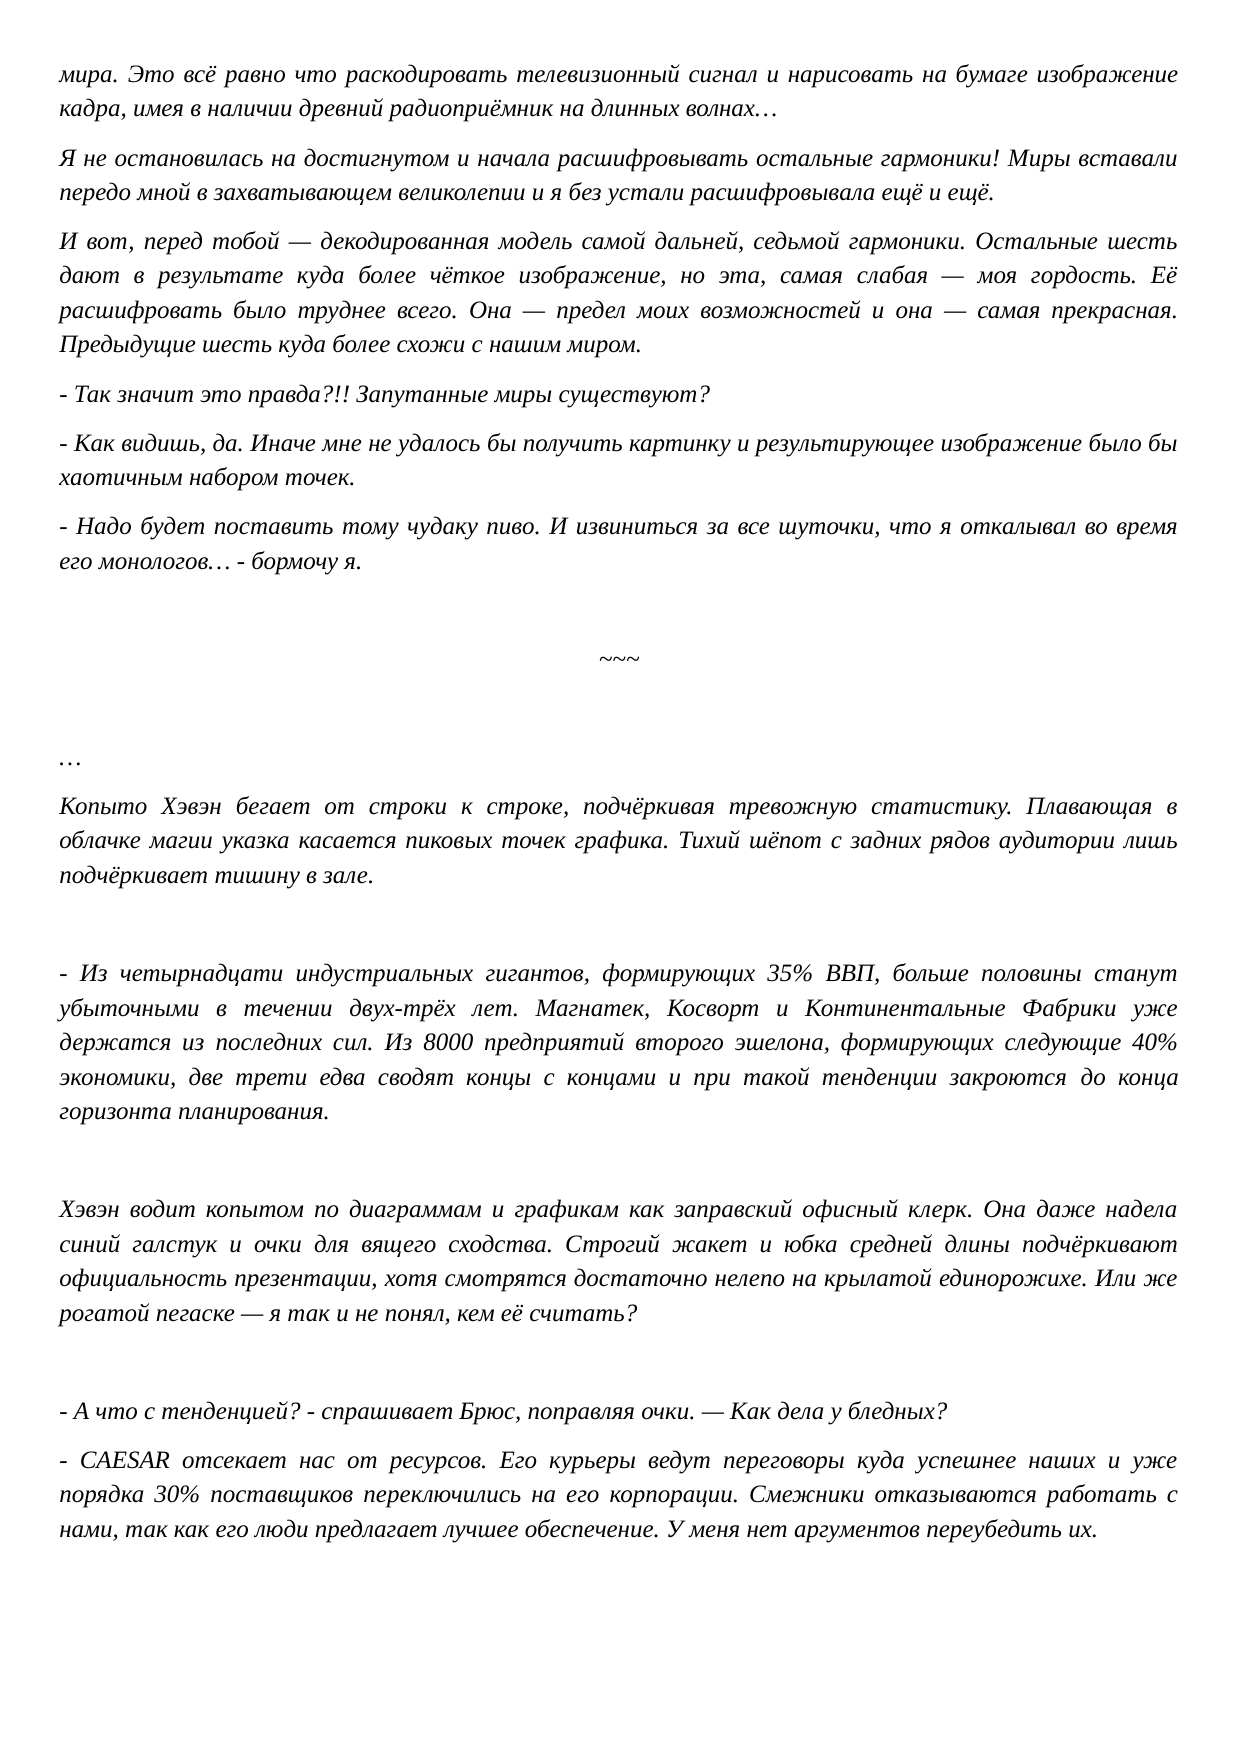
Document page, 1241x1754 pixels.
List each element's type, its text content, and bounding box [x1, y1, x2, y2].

text - Из четырнадцати индустриальных гигантов, формирующих 35% ВВП, больше половины станут убыточными в течении двух-трёх лет. Магнатек, Косворт и Континентальные Фабрики уже держатся из последних сил. Из 8000 предприятий второго эшелона, формирующих следующие 40% экономики, две трети едва сводят концы с концами и при такой тенденции закроются до конца горизонта планирования. [59, 958, 1181, 1125]
text Хэвэн водит копытом по диаграммам и графикам как заправский офисный клерк. Она даже надела синий галстук и очки для вящего сходства. Строгий жакет и юбка средней длины подчёркивают официальность презентации, хотя смотрятся достаточно нелепо на крылатой единорожихе. Или же рогатой пегаске — я так и не понял, кем её считать? [59, 1194, 1181, 1326]
text ~~~ [59, 644, 1181, 673]
text Я не остановилась на достигнутом и начала расшифровывать остальные гармоники! Миры вставали передо мной в захватывающем великолепии и я без устали расшифровывала ещё и ещё. [59, 143, 1181, 206]
text - Так значит это правда?!! Запутанные миры существуют? [59, 379, 1181, 407]
text - Как видишь, да. Иначе мне не удалось бы получить картинку и результирующее изображение было бы хаотичным набором точек. [59, 428, 1181, 491]
text - CAESAR отсекает нас от ресурсов. Его курьеры ведут переговоры куда успешнее наших и уже порядка 30% поставщиков переключились на его корпорации. Смежники отказываются работать с нами, так как его люди предлагает лучшее обеспечение. У меня нет аргументов переубедить их. [59, 1445, 1181, 1542]
text - А что с тенденцией? - спрашивает Брюс, поправляя очки. — Как дела у бледных? [59, 1396, 1181, 1424]
text - Надо будет поставить тому чудаку пиво. И извиниться за все шуточки, что я откалывал во время его монологов… - бормочу я. [59, 511, 1181, 574]
text И вот, перед тобой — декодированная модель самой дальней, седьмой гармоники. Остальные шесть дают в результате куда более чёткое изображение, но эта, самая слабая — моя гордость. Её расшифровать было труднее всего. Она — предел моих возможностей и она — самая прекрасная. Предыдущие шесть куда более схожи с нашим миром. [59, 226, 1181, 358]
text Копыто Хэвэн бегает от строки к строке, подчёркивая тревожную статистику. Плавающая в облачке магии указка касается пиковых точек графика. Тихий шёпот с задних рядов аудитории лишь подчёркивает тишину в зале. [59, 791, 1181, 889]
text мира. Это всё равно что раскодировать телевизионный сигнал и нарисовать на бумаге изображение кадра, имея в наличии древний радиоприёмник на длинных волнах… [59, 59, 1181, 122]
text … [59, 742, 1181, 771]
